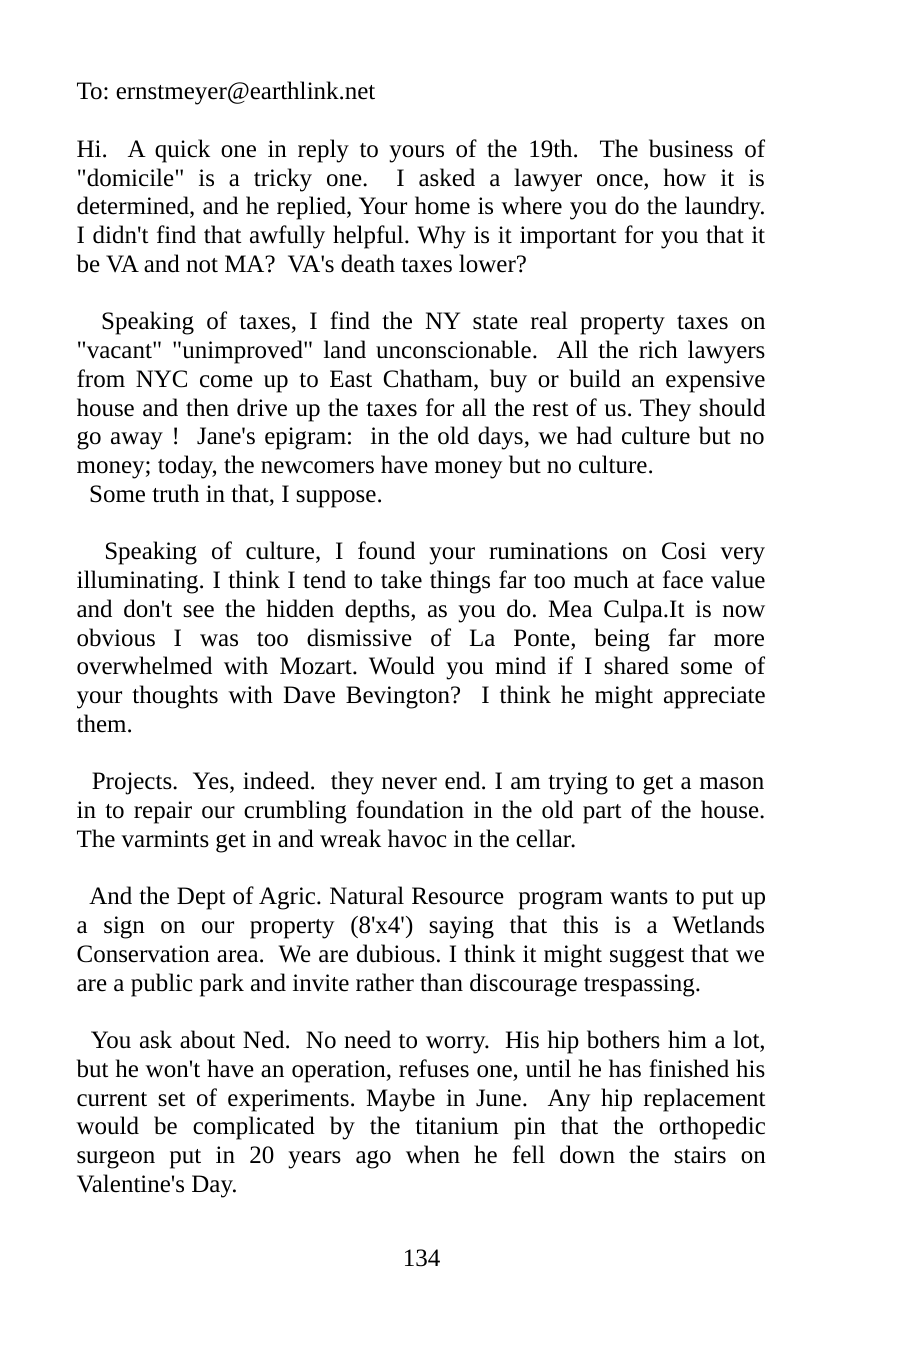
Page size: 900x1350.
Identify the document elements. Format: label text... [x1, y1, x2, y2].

text Speaking of taxes, I find the NY state real property taxes on "vacant" "unimproved" land unconscionable. All the rich lawyers from NYC come up to East Chatham, buy or build an expensive house and then drive up the taxes for all the rest of us. They should go away ! Jane's epigram: in the old days, we had culture but no money; today, the newcomers have money but no culture. [76, 306, 766, 479]
text You ask about Ned. No need to worry. His hip bothers him a lot, but he won't have an operation, refuses one, until he has finished his current set of experiments. Maybe in June. Any hip replacement would be complicated by the titanium pin that the orthopedic surgeon put in 20 years ago when he fell down the stairs on Valentine's Day. [76, 1025, 766, 1198]
text Speaking of culture, I found your ruminations on Cosi very illuminating. I think I tend to take things far too much at face value and don't see the hidden depths, as you do. Mea Culpa.It is now obvious I was too dismissive of La Ponte, being far more overwhelmed with Mozart. Would you mind if I shared some of your thoughts with Dave Bevington? I think he might appreciate them. [76, 536, 766, 738]
text Hi. A quick one in reply to yours of the 19th. The business of "domicile" is a tricky one. I asked a lawyer once, how it is determined, and he replied, Your home is where you do the laundry. I didn't find that awfully helpful. Why is it important for you that it be VA and not MA? VA's death taxes lower? [76, 134, 766, 278]
text To: ernstmeyer@earthlink.net [76, 76, 766, 105]
text Projects. Yes, indeed. they never end. I am trying to get a mason in to repair our crumbling foundation in the old part of the house. The varmints get in and wreak havoc in the cellar. [76, 766, 766, 853]
text And the Dept of Agric. Natural Resource program wants to put up a sign on our property (8'x4') saying that this is a Wetlands Conservation area. We are dubious. I think it might suggest that we are a public park and invite rather than discourage trespassing. [76, 881, 766, 996]
text Some truth in that, I suppose. [76, 479, 766, 508]
